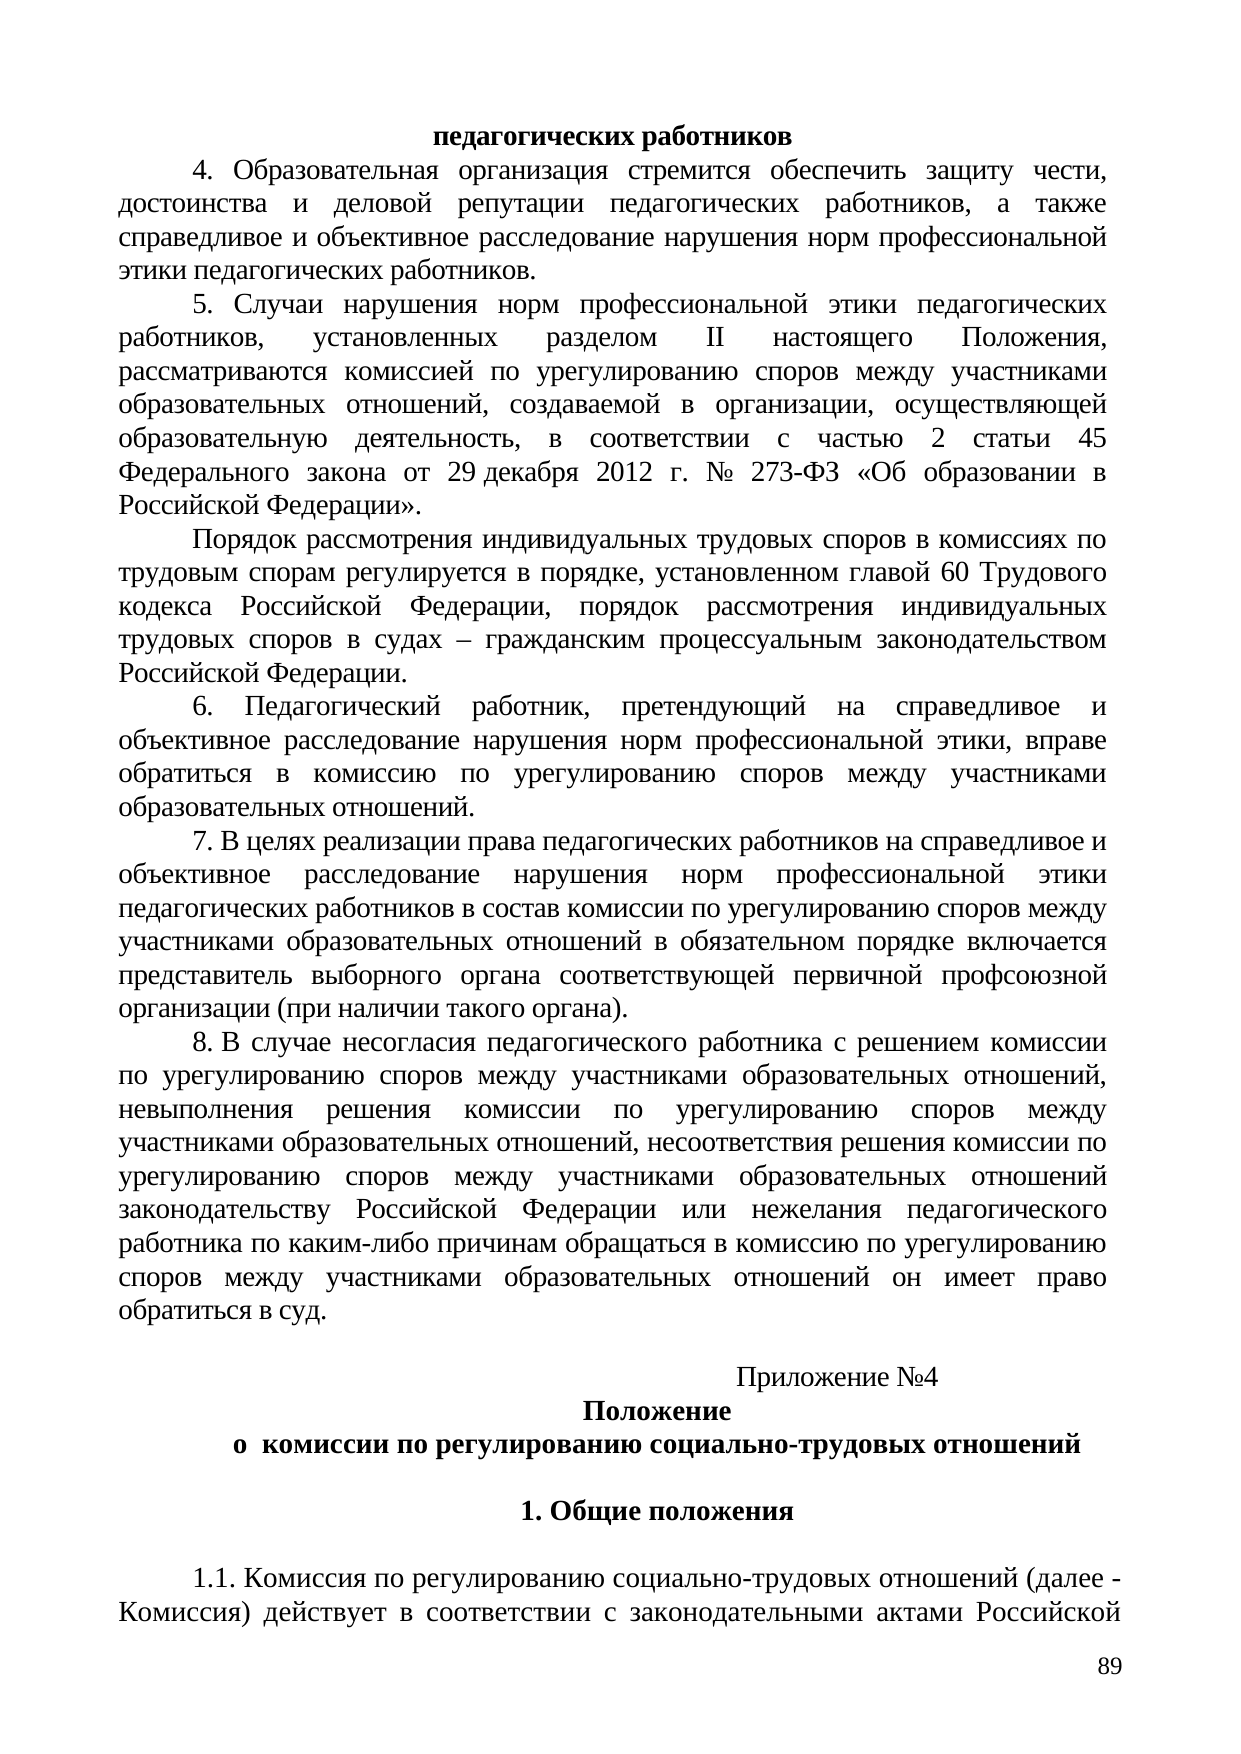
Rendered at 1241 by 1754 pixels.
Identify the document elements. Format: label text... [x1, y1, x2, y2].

text 1. Общие положения [118, 1493, 1122, 1527]
text педагогических работников [118, 118, 1107, 152]
text 1.1. Комиссия по регулированию социально-трудовых отношений (далее - Комиссия) действует в соответствии с законодательными актами Российской [118, 1561, 1122, 1628]
text Положение [118, 1393, 1122, 1426]
text Порядок рассмотрения индивидуальных трудовых споров в комиссиях по трудовым спорам регулируется в порядке, установленном главой 60 Трудового кодекса Российской Федерации, порядок рассмотрения индивидуальных трудовых споров в судах – гражданским процессуальным законодательством Российской Федерации. [118, 521, 1107, 688]
text 6. Педагогический работник, претендующий на справедливое и объективное расследование нарушения норм профессиональной этики, вправе обратиться в комиссию по урегулированию споров между участниками образовательных отношений. [118, 688, 1107, 823]
text 5. Случаи нарушения норм профессиональной этики педагогических работников, установленных разделом II настоящего Положения, рассматриваются комиссией по урегулированию споров между участниками образовательных отношений, создаваемой в организации, осуществляющей образовательную деятельность, в соответствии с частью 2 статьи 45 Федерального закона от 29 декабря 2012 г. № 273-ФЗ «Об образовании в Российской Федерации». [118, 286, 1107, 521]
text 8. В случае несогласия педагогического работника с решением комиссии по урегулированию споров между участниками образовательных отношений, невыполнения решения комиссии по урегулированию споров между участниками образовательных отношений, несоответствия решения комиссии по урегулированию споров между участниками образовательных отношений законодательству Российской Федерации или нежелания педагогического работника по каким-либо причинам обращаться в комиссию по урегулированию споров между участниками образовательных отношений он имеет право обратиться в суд. [118, 1024, 1107, 1326]
text 7. В целях реализации права педагогических работников на справедливое и объективное расследование нарушения норм профессиональной этики педагогических работников в состав комиссии по урегулированию споров между участниками образовательных отношений в обязательном порядке включается представитель выборного органа соответствующей первичной профсоюзной организации (при наличии такого органа). [118, 823, 1107, 1024]
text 4. Образовательная организация стремится обеспечить защиту чести, достоинства и деловой репутации педагогических работников, а также справедливое и объективное расследование нарушения норм профессиональной этики педагогических работников. [118, 152, 1107, 286]
text о комиссии по регулированию социально-трудовых отношений [118, 1426, 1122, 1460]
text Приложение №4 [118, 1359, 1107, 1393]
